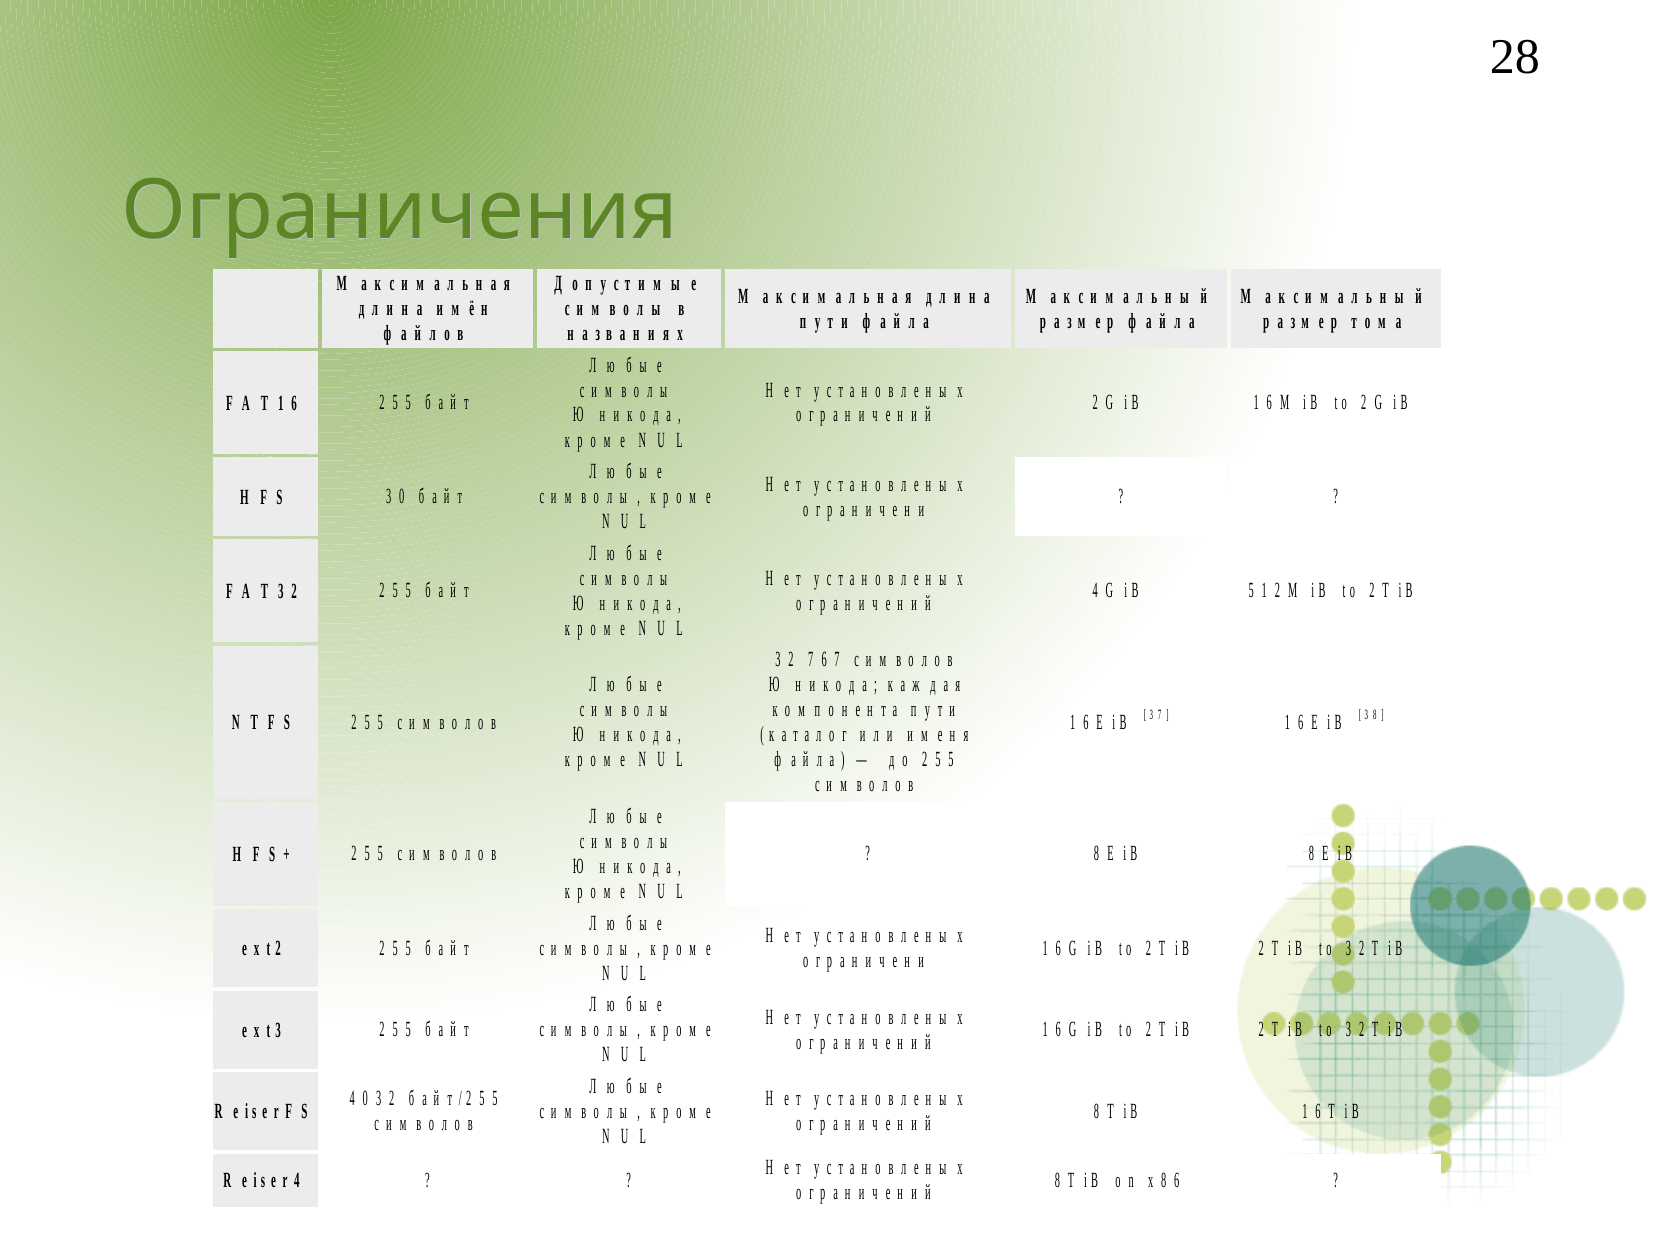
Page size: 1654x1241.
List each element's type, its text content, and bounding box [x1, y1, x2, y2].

text_box [1500, 29, 1654, 89]
title Ограничения [121, 102, 1534, 311]
picture [206, 265, 1654, 1241]
